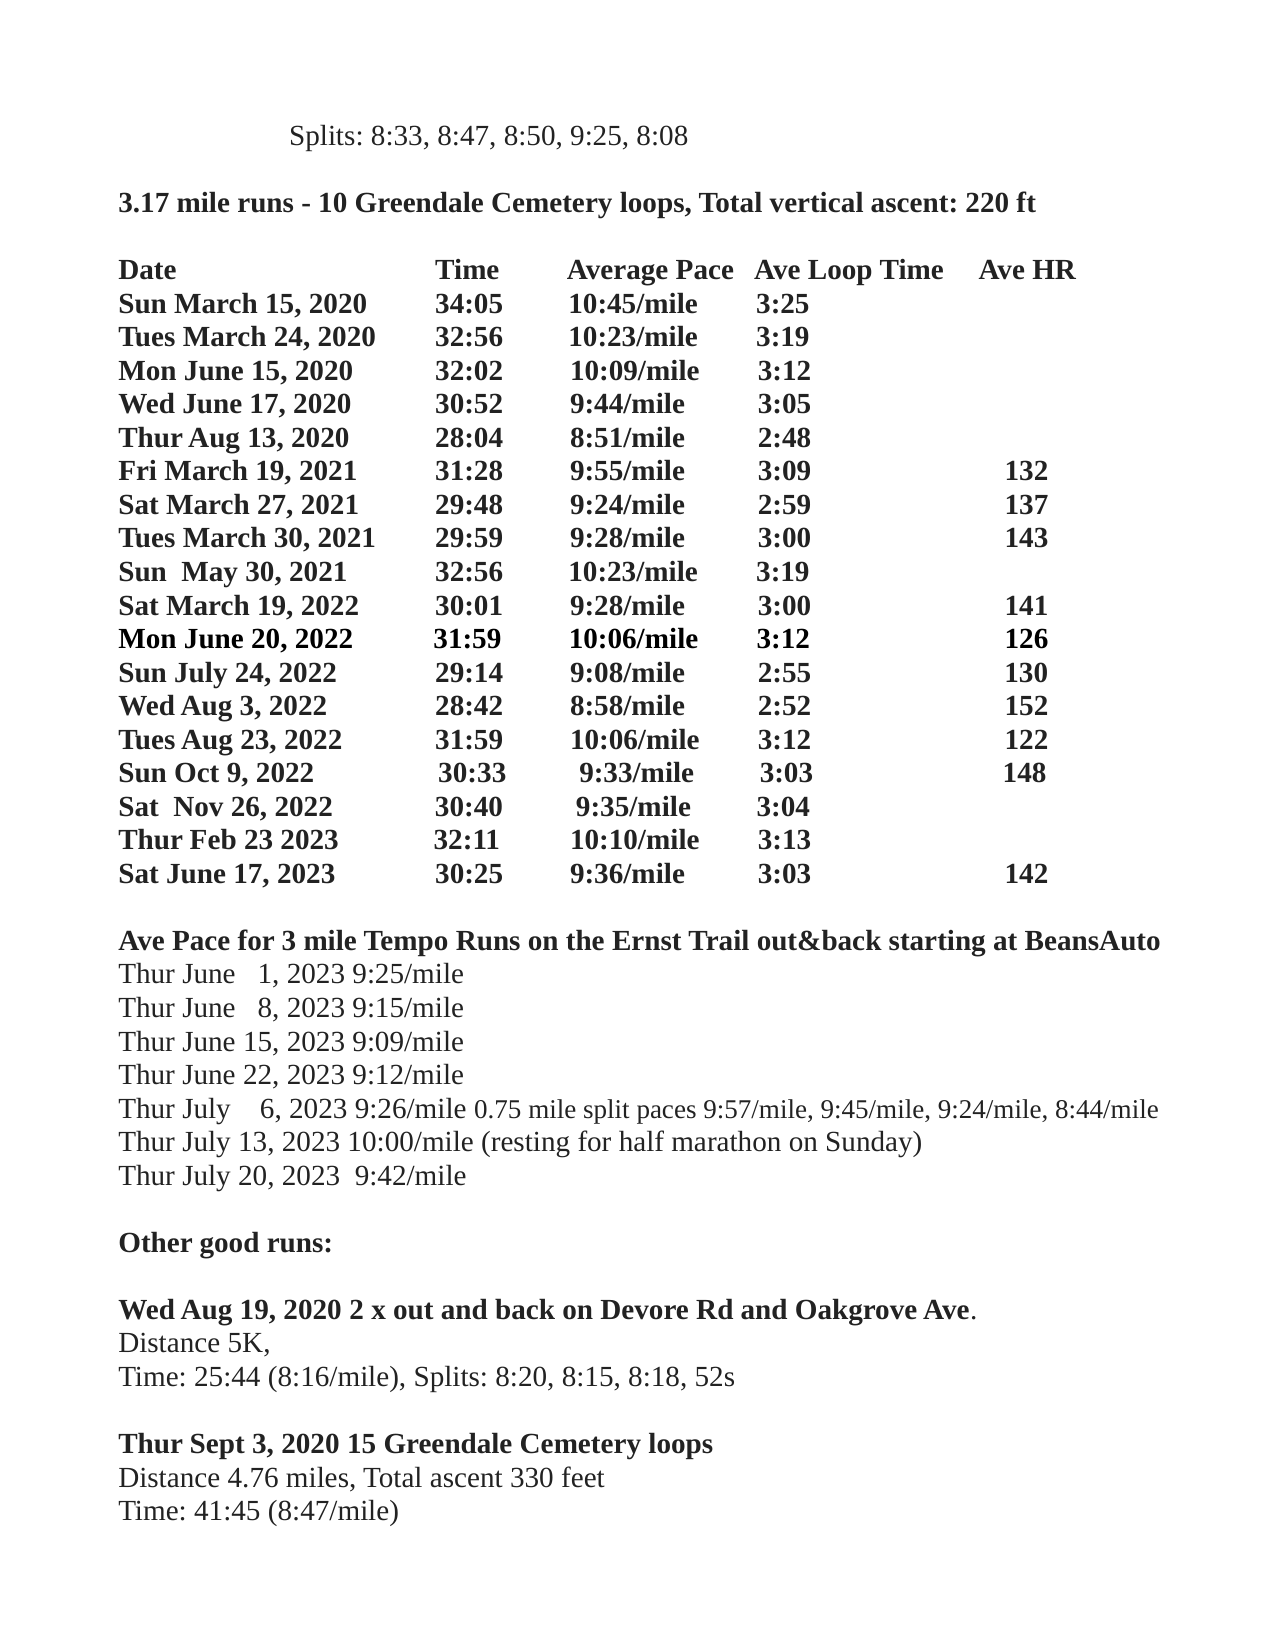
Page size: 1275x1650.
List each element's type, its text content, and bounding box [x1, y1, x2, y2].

text Time: 41:45 (8:47/mile) [118, 1493, 1161, 1527]
text Sun March 15, 2020 34:05 10:45/mile 3:25 [118, 286, 1161, 319]
text Wed Aug 3, 2022 28:42 8:58/mile 2:52 152 [118, 688, 1161, 722]
text Tues March 30, 2021 29:59 9:28/mile 3:00 143 [118, 521, 1161, 554]
text Sun July 24, 2022 29:14 9:08/mile 2:55 130 [118, 655, 1161, 688]
text Wed June 17, 2020 30:52 9:44/mile 3:05 [118, 386, 1161, 420]
text Mon June 20, 2022 31:59 10:06/mile 3:12 126 [118, 621, 1157, 655]
text Sat March 19, 2022 30:01 9:28/mile 3:00 141 [118, 588, 1161, 621]
text Date Time Average Pace Ave Loop Time Ave HR [118, 252, 1161, 286]
text Other good runs: [118, 1225, 1161, 1258]
text Splits: 8:33, 8:47, 8:50, 9:25, 8:08 [118, 118, 1161, 152]
text Sun Oct 9, 2022 30:33 9:33/mile 3:03 148 [118, 755, 1161, 789]
text Thur July 6, 2023 9:26/mile 0.75 mile split paces 9:57/mile, 9:45/mile, 9:24/mile, 8:44/mile [118, 1091, 1161, 1124]
text Thur June 22, 2023 9:12/mile [118, 1057, 1161, 1091]
text Thur Feb 23 2023 32:11 10:10/mile 3:13 [118, 822, 1161, 856]
text Sat March 27, 2021 29:48 9:24/mile 2:59 137 [118, 487, 1161, 521]
text Thur June 1, 2023 9:25/mile [118, 957, 1161, 990]
text Time: 25:44 (8:16/mile), Splits: 8:20, 8:15, 8:18, 52s [118, 1359, 1161, 1393]
text Fri March 19, 2021 31:28 9:55/mile 3:09 132 [118, 453, 1161, 487]
text Thur Aug 13, 2020 28:04 8:51/mile 2:48 [118, 420, 1161, 453]
text Mon June 15, 2020 32:02 10:09/mile 3:12 [118, 353, 1161, 386]
list 3.17 mile runs - 10 Greendale Cemetery loops, Total vertical ascent: 220 ft [118, 185, 1161, 219]
text Tues Aug 23, 2022 31:59 10:06/mile 3:12 122 [118, 722, 1161, 755]
text Ave Pace for 3 mile Tempo Runs on the Ernst Trail out&back starting at BeansAuto [118, 923, 1161, 957]
text Sun May 30, 2021 32:56 10:23/mile 3:19 [118, 554, 1161, 588]
text Sat June 17, 2023 30:25 9:36/mile 3:03 142 [118, 856, 1161, 889]
text Distance 4.76 miles, Total ascent 330 feet [118, 1460, 1161, 1493]
text Thur July 13, 2023 10:00/mile (resting for half marathon on Sunday) [118, 1124, 1161, 1158]
text Thur June 8, 2023 9:15/mile [118, 990, 1161, 1024]
text Thur July 20, 2023 9:42/mile [118, 1158, 1161, 1191]
text Thur June 15, 2023 9:09/mile [118, 1024, 1161, 1057]
text Wed Aug 19, 2020 2 x out and back on Devore Rd and Oakgrove Ave. [118, 1292, 1161, 1326]
text Tues March 24, 2020 32:56 10:23/mile 3:19 [118, 319, 1161, 353]
text Sat Nov 26, 2022 30:40 9:35/mile 3:04 [118, 789, 1161, 822]
text Distance 5K, [118, 1326, 1161, 1359]
text Thur Sept 3, 2020 15 Greendale Cemetery loops [118, 1426, 1161, 1460]
